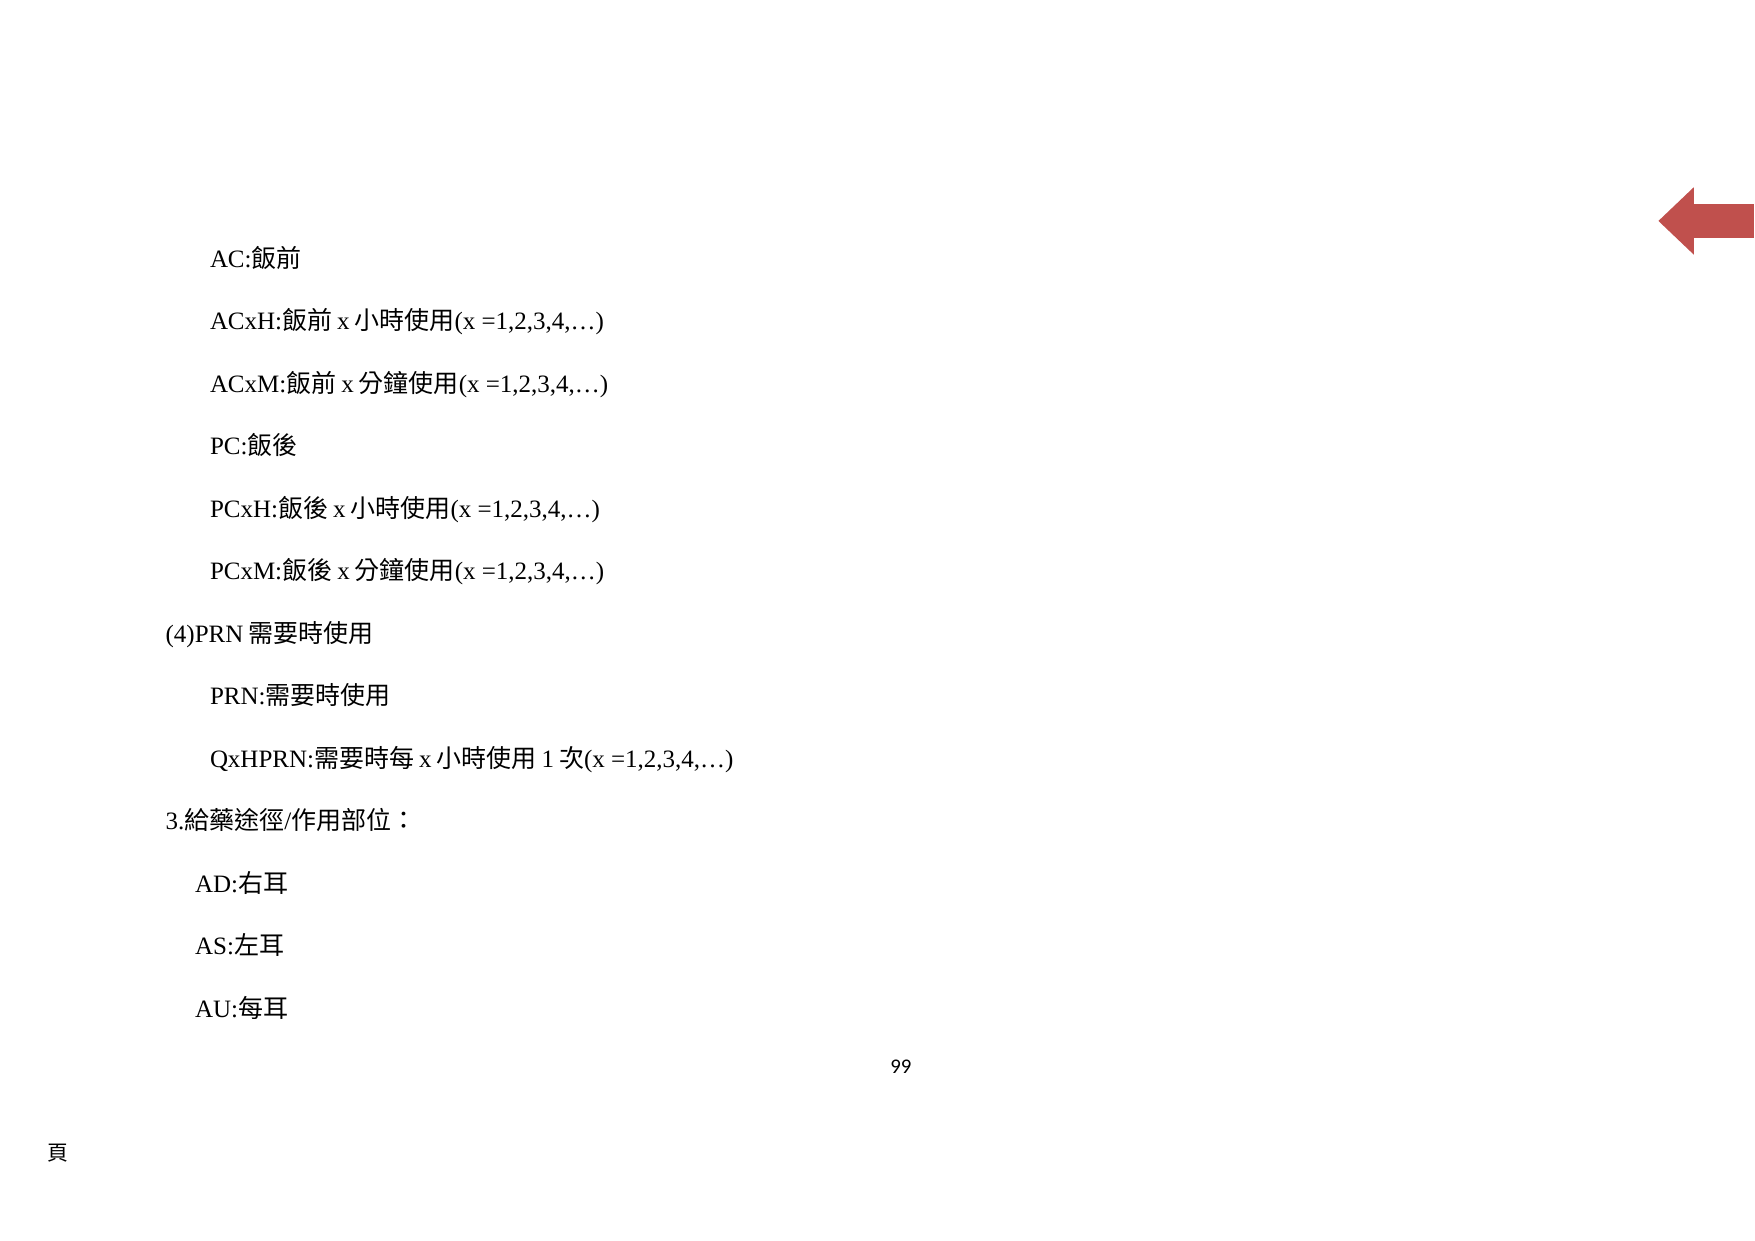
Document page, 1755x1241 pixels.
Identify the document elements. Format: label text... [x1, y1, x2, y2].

text 3.給藥途徑/作用部位： [165, 777, 1636, 840]
text AU:每耳 [165, 965, 1636, 1027]
text AD:右耳 [165, 840, 1636, 902]
text ACxH:飯前x小時使用(x =1,2,3,4,…) [165, 277, 1636, 340]
text QxHPRN:需要時每x小時使用1次(x =1,2,3,4,…) [165, 715, 1636, 777]
text PRN:需要時使用 [165, 652, 1636, 715]
text (4)PRN需要時使用 [165, 590, 1636, 652]
text ACxM:飯前x分鐘使用(x =1,2,3,4,…) [165, 340, 1636, 402]
text PCxH:飯後x小時使用(x =1,2,3,4,…) [165, 465, 1636, 527]
text AS:左耳 [165, 902, 1636, 965]
text PCxM:飯後x分鐘使用(x =1,2,3,4,…) [165, 527, 1636, 590]
text AC:飯前 [165, 215, 1636, 277]
text PC:飯後 [165, 402, 1636, 465]
